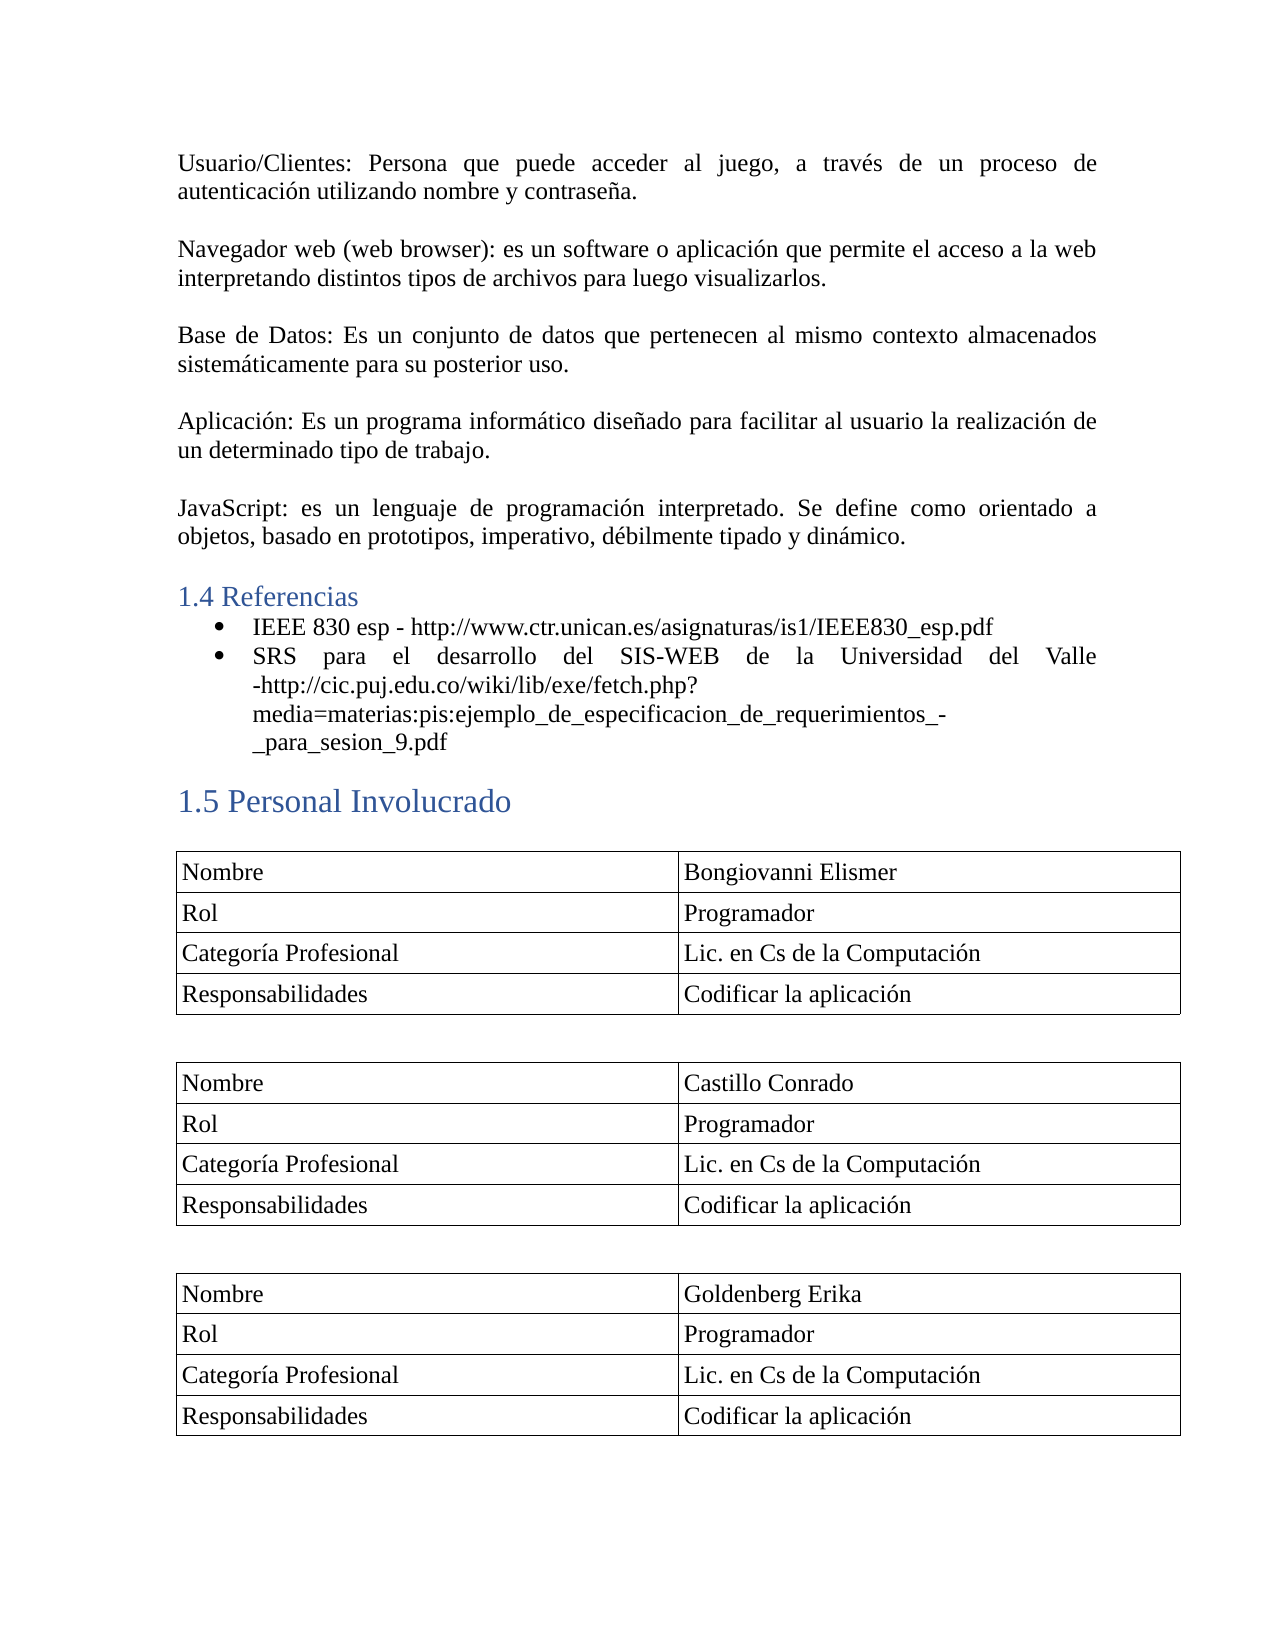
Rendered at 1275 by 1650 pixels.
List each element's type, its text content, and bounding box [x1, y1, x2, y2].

text JavaScript: es un lenguaje de programación interpretado. Se define como orientado a objetos, basado en prototipos, imperativo, débilmente tipado y dinámico. [177, 493, 1098, 550]
list SRS para el desarrollo del SIS-WEB de la Universidad del Valle -http://cic.puj.edu.co/wiki/lib/exe/fetch.php?media=materias:pis:ejemplo_de_especificacion_de_requerimientos_-_para_sesion_9.pdf [215, 641, 1098, 756]
table_header Goldenberg Erika [679, 1274, 1180, 1313]
table_cell Programador [679, 893, 1180, 932]
table_cell Rol [177, 893, 678, 932]
table_cell Rol [177, 1314, 678, 1354]
table_cell Codificar la aplicación [679, 1396, 1180, 1435]
table_cell Codificar la aplicación [679, 1185, 1180, 1224]
table_cell Responsabilidades [177, 1396, 678, 1435]
table_cell Lic. en Cs de la Computación [679, 933, 1180, 973]
table_header Nombre [177, 852, 678, 892]
table_header Nombre [177, 1063, 678, 1102]
list IEEE 830 esp - http://www.ctr.unican.es/asignaturas/is1/IEEE830_esp.pdf [215, 612, 1098, 641]
text Navegador web (web browser): es un software o aplicación que permite el acceso a la web interpretando distintos tipos de archivos para luego visualizarlos. [177, 234, 1098, 291]
table_cell Codificar la aplicación [679, 974, 1180, 1014]
table_cell Lic. en Cs de la Computación [679, 1144, 1180, 1184]
subtitle 1.5 Personal Involucrado [177, 781, 1098, 819]
table_cell Rol [177, 1104, 678, 1143]
text Aplicación: Es un programa informático diseñado para facilitar al usuario la realización de un determinado tipo de trabajo. [177, 406, 1098, 464]
text 1.4 Referencias [177, 579, 1098, 612]
table_cell Programador [679, 1104, 1180, 1143]
table_cell Categoría Profesional [177, 933, 678, 973]
table_cell Programador [679, 1314, 1180, 1354]
text Base de Datos: Es un conjunto de datos que pertenecen al mismo contexto almacenados sistemáticamente para su posterior uso. [177, 320, 1098, 378]
table_cell Lic. en Cs de la Computación [679, 1355, 1180, 1395]
table_cell Categoría Profesional [177, 1144, 678, 1184]
table_header Castillo Conrado [679, 1063, 1180, 1102]
table_header Nombre [177, 1274, 678, 1313]
table_header Bongiovanni Elismer [679, 852, 1180, 892]
table_cell Categoría Profesional [177, 1355, 678, 1395]
text Usuario/Clientes: Persona que puede acceder al juego, a través de un proceso de autenticación utilizando nombre y contraseña. [177, 148, 1098, 205]
table_cell Responsabilidades [177, 974, 678, 1014]
table_cell Responsabilidades [177, 1185, 678, 1224]
